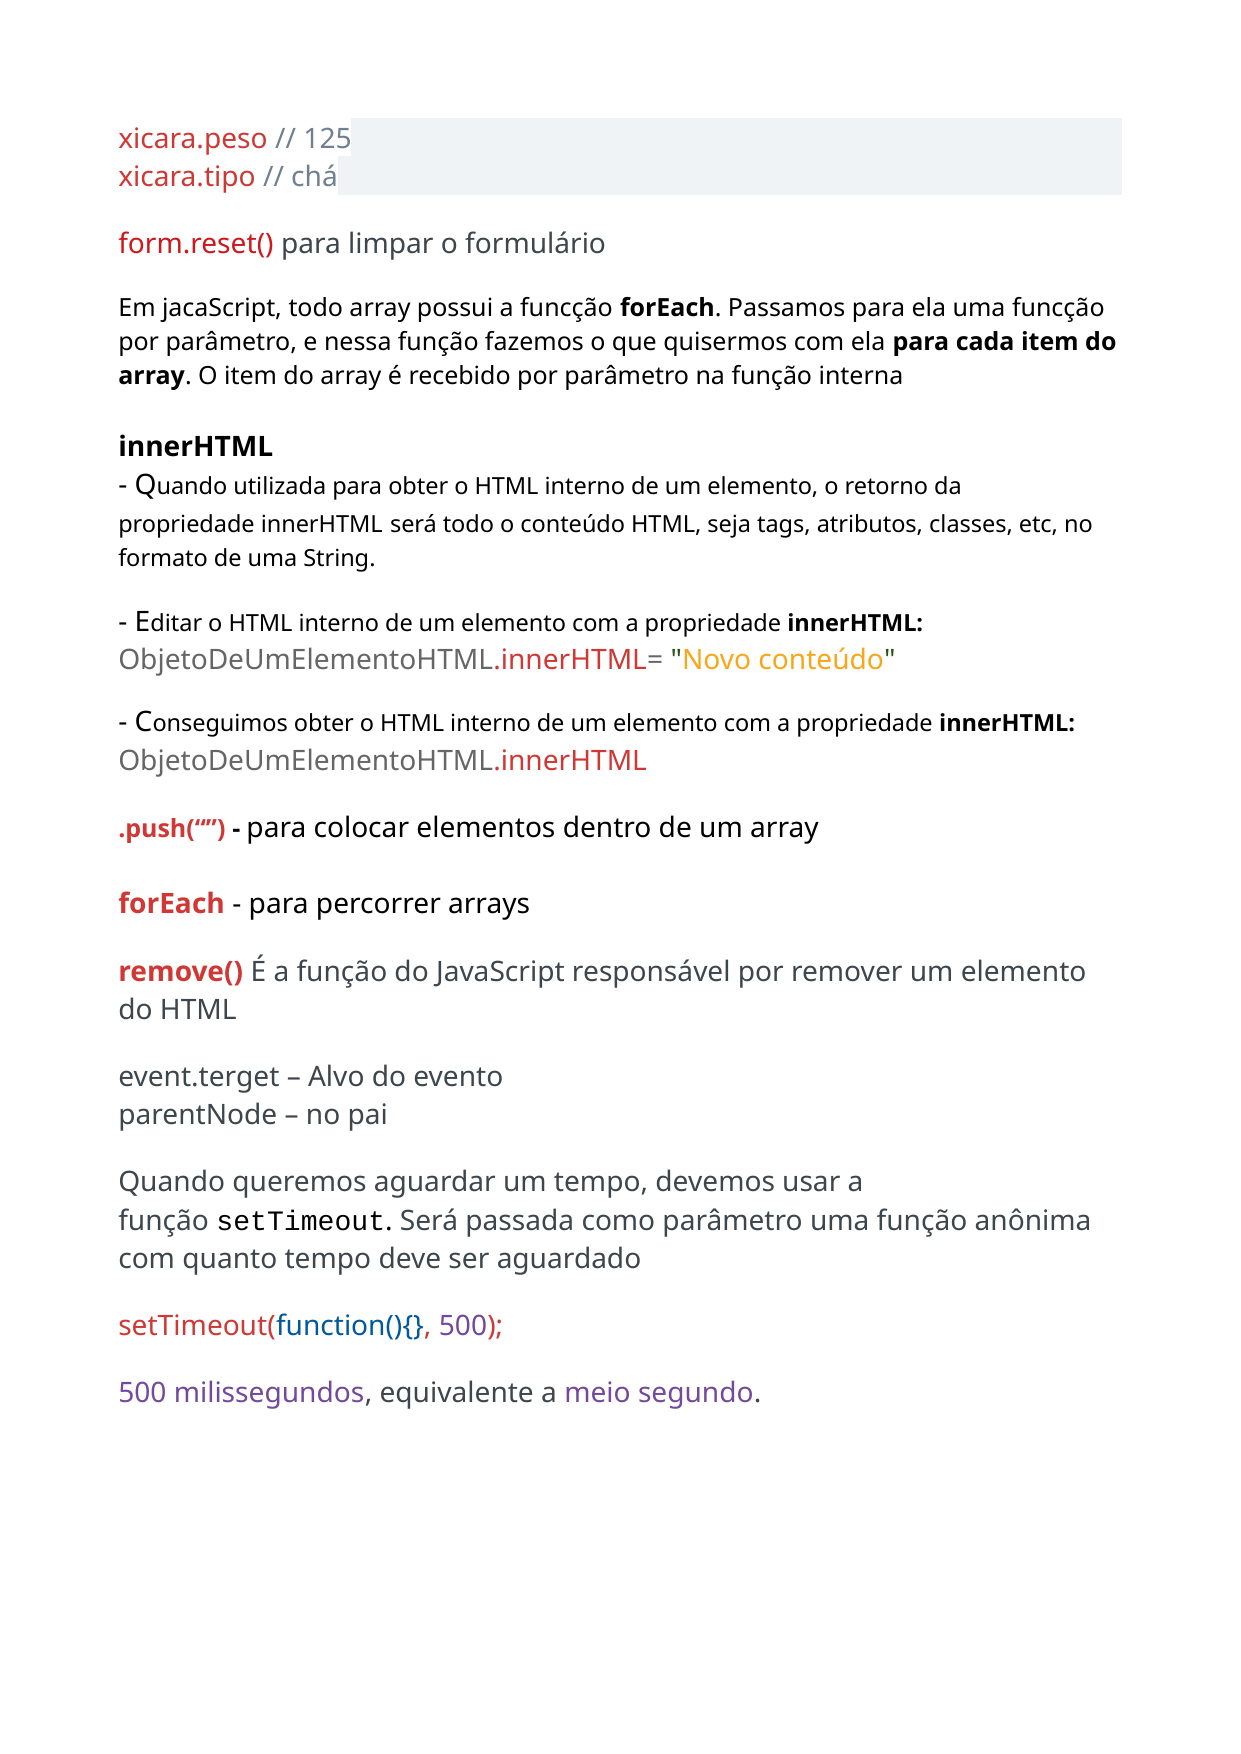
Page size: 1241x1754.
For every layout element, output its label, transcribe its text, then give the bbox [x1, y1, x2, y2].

text parentNode – no pai [118, 1094, 1122, 1133]
text - Editar o HTML interno de um elemento com a propriedade innerHTML: [118, 601, 1122, 640]
text - Quando utilizada para obter o HTML interno de um elemento, o retorno da propriedade innerHTML será todo o conteúdo HTML, seja tags, atributos, classes, etc, no formato de uma String. [118, 464, 1122, 573]
text 500 milissegundos, equivalente a meio segundo. [118, 1373, 1122, 1411]
text ObjetoDeUmElementoHTML.innerHTML [118, 740, 1122, 778]
text forEach - para percorrer arrays [118, 884, 1122, 922]
text setTimeout(function(){}, 500); [118, 1306, 1122, 1344]
text ObjetoDeUmElementoHTML.innerHTML= "Novo conteúdo" [118, 640, 1122, 678]
text - Conseguimos obter o HTML interno de um elemento com a propriedade innerHTML: [118, 702, 1122, 740]
text .push(“”) - para colocar elementos dentro de um array [118, 807, 1122, 845]
text innerHTML [118, 426, 1122, 464]
text Quando queremos aguardar um tempo, devemos usar a função setTimeout. Será passada como parâmetro uma função anônima com quanto tempo deve ser aguardado [118, 1162, 1122, 1277]
text remove() É a função do JavaScript responsável por remover um elemento do HTML [118, 951, 1122, 1027]
text form.reset() para limpar o formulário [118, 223, 1122, 261]
text xicara.tipo // chá [118, 156, 1122, 195]
text event.terget – Alvo do evento [118, 1056, 1122, 1094]
text xicara.peso // 125 [118, 118, 1122, 156]
text Em jacaScript, todo array possui a funcção forEach. Passamos para ela uma funcção por parâmetro, e nessa função fazemos o que quisermos com ela para cada item do array. O item do array é recebido por parâmetro na função interna [118, 290, 1122, 392]
